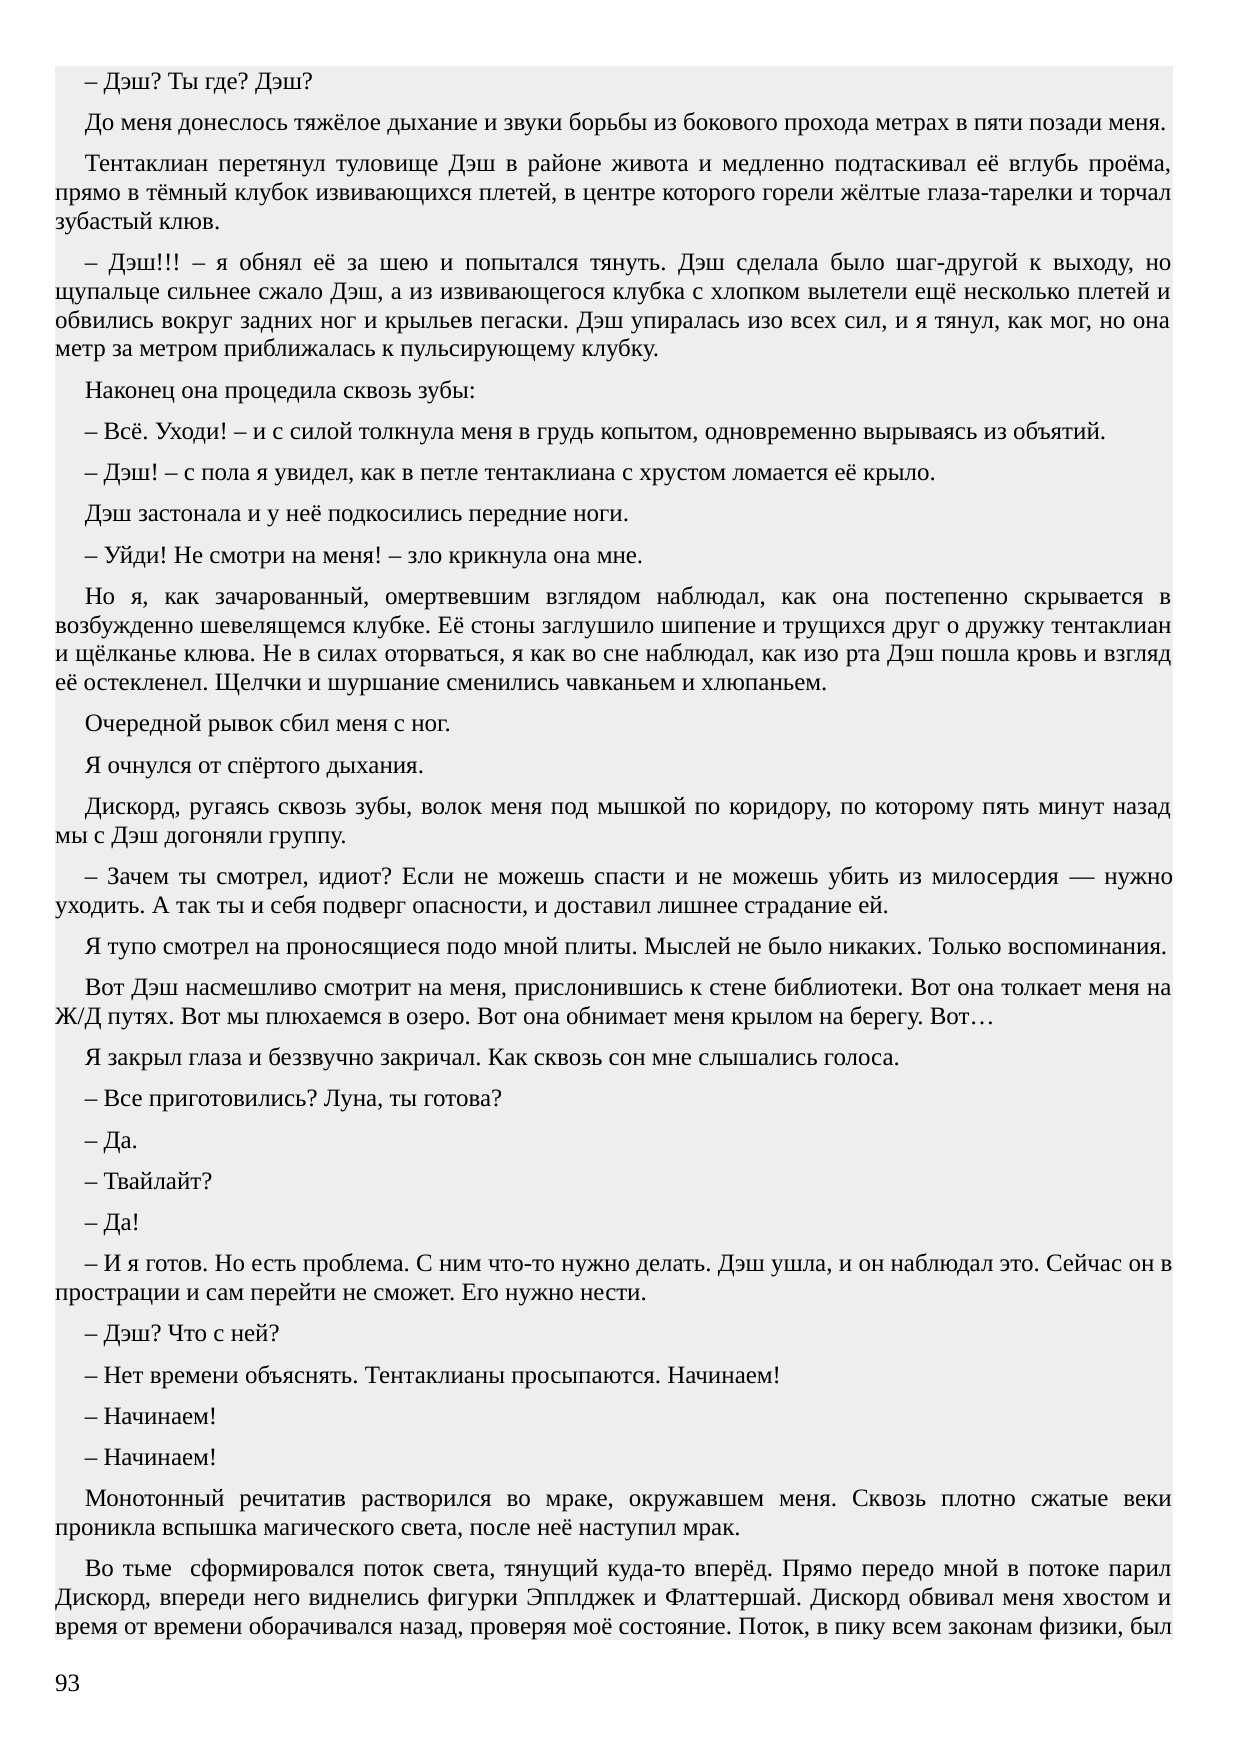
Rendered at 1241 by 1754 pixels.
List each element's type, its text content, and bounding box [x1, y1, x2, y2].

text – Твайлайт? [55, 1166, 1173, 1195]
text – Дэш!!! – я обнял её за шею и попытался тянуть. Дэш сделала было шаг-другой к выходу, но щупальце сильнее сжало Дэш, а из извивающегося клубка с хлопком вылетели ещё несколько плетей и обвились вокруг задних ног и крыльев пегаски. Дэш упиралась изо всех сил, и я тянул, как мог, но она метр за метром приближалась к пульсирующему клубку. [55, 247, 1173, 362]
text – Зачем ты смотрел, идиот? Если не можешь спасти и не можешь убить из милосердия — нужно уходить. А так ты и себя подверг опасности, и доставил лишнее страдание ей. [55, 861, 1173, 918]
text – Дэш? Ты где? Дэш? [55, 66, 1173, 95]
text Наконец она процедила сквозь зубы: [55, 375, 1173, 403]
text – Начинаем! [55, 1401, 1173, 1430]
text Очередной рывок сбил меня с ног. [55, 708, 1173, 737]
text – Все приготовились? Луна, ты готова? [55, 1083, 1173, 1112]
text Дискорд, ругаясь сквозь зубы, волок меня под мышкой по коридору, по которому пять минут назад мы с Дэш догоняли группу. [55, 791, 1173, 848]
text Тентаклиан перетянул туловище Дэш в районе живота и медленно подтаскивал её вглубь проёма, прямо в тёмный клубок извивающихся плетей, в центре которого горели жёлтые глаза-тарелки и торчал зубастый клюв. [55, 148, 1173, 235]
text Я тупо смотрел на проносящиеся подо мной плиты. Мыслей не было никаких. Только воспоминания. [55, 931, 1173, 960]
text До меня донеслось тяжёлое дыхание и звуки борьбы из бокового прохода метрах в пяти позади меня. [55, 107, 1173, 136]
text Монотонный речитатив растворился во мраке, окружавшем меня. Сквозь плотно сжатые веки проникла вспышка магического света, после неё наступил мрак. [55, 1483, 1173, 1541]
text – И я готов. Но есть проблема. С ним что-то нужно делать. Дэш ушла, и он наблюдал это. Сейчас он в прострации и сам перейти не сможет. Его нужно нести. [55, 1248, 1173, 1306]
text – Дэш? Что с ней? [55, 1318, 1173, 1347]
text Я закрыл глаза и беззвучно закричал. Как сквозь сон мне слышались голоса. [55, 1042, 1173, 1071]
text – Да! [55, 1207, 1173, 1236]
text – Всё. Уходи! – и с силой толкнула меня в грудь копытом, одновременно вырываясь из объятий. [55, 416, 1173, 445]
text – Дэш! – с пола я увидел, как в петле тентаклиана с хрустом ломается её крыло. [55, 457, 1173, 486]
text Во тьме сформировался поток света, тянущий куда-то вперёд. Прямо передо мной в потоке парил Дискорд, впереди него виднелись фигурки Эпплджек и Флаттершай. Дискорд обвивал меня хвостом и время от времени оборачивался назад, проверяя моё состояние. Поток, в пику всем законам физики, был [55, 1553, 1173, 1640]
text – Да. [55, 1125, 1173, 1153]
text – Уйди! Не смотри на меня! – зло крикнула она мне. [55, 540, 1173, 568]
text Дэш застонала и у неё подкосились передние ноги. [55, 498, 1173, 527]
text Вот Дэш насмешливо смотрит на меня, прислонившись к стене библиотеки. Вот она толкает меня на Ж/Д путях. Вот мы плюхаемся в озеро. Вот она обнимает меня крылом на берегу. Вот… [55, 972, 1173, 1030]
text – Нет времени объяснять. Тентаклианы просыпаются. Начинаем! [55, 1360, 1173, 1388]
text – Начинаем! [55, 1442, 1173, 1471]
text Но я, как зачарованный, омертвевшим взглядом наблюдал, как она постепенно скрывается в возбужденно шевелящемся клубке. Её стоны заглушило шипение и трущихся друг о дружку тентаклиан и щёлканье клюва. Не в силах оторваться, я как во сне наблюдал, как изо рта Дэш пошла кровь и взгляд её остекленел. Щелчки и шуршание сменились чавканьем и хлюпаньем. [55, 581, 1173, 696]
text Я очнулся от спёртого дыхания. [55, 750, 1173, 778]
